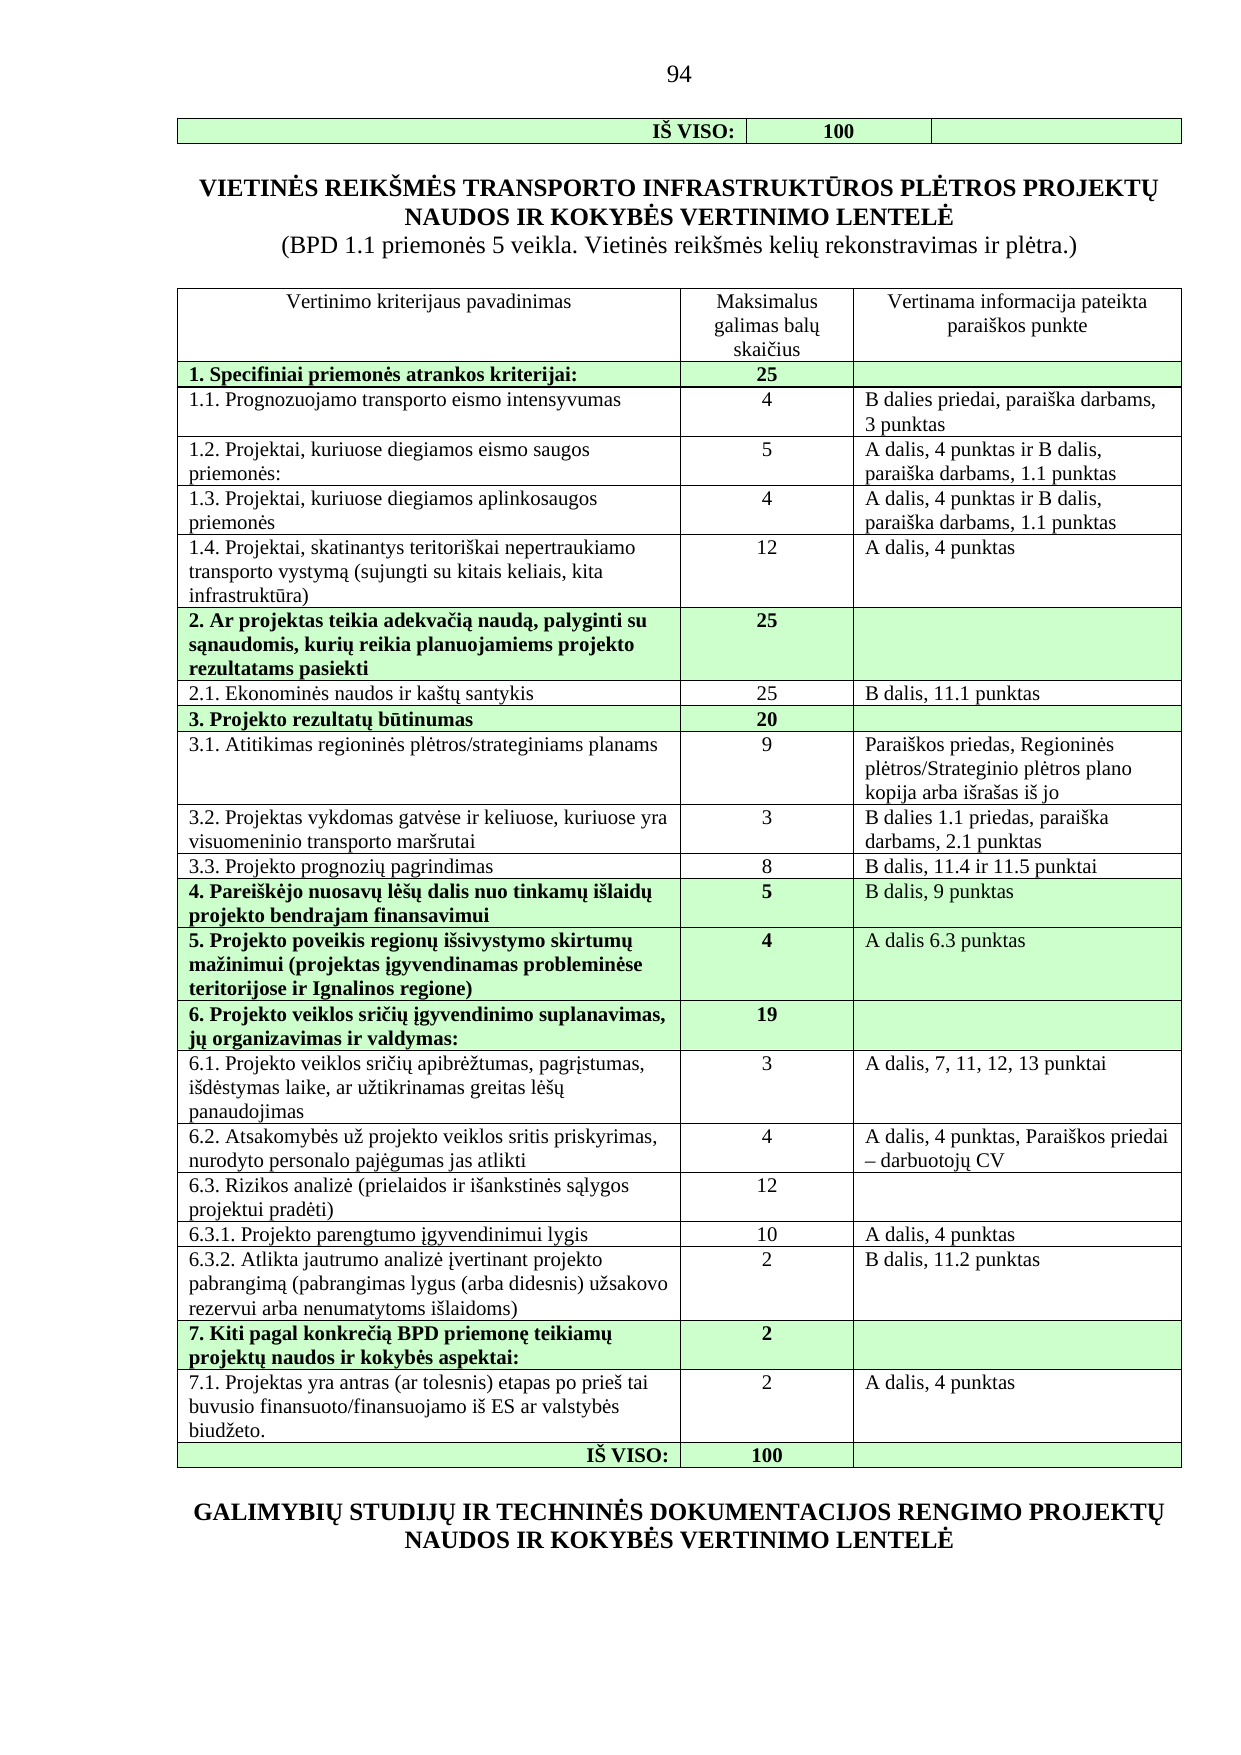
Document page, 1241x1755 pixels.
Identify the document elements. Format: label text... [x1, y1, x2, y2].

table_cell A dalis, 4 punktas ir B dalis, paraiška darbams, 1.1 punktas [854, 486, 1181, 534]
table_cell A dalis, 4 punktas [854, 1370, 1181, 1442]
table_cell 4. Pareiškėjo nuosavų lėšų dalis nuo tinkamų išlaidų projekto bendrajam finansavimui [178, 879, 680, 927]
table_cell 3.1. Atitikimas regioninės plėtros/strateginiams planams [178, 732, 680, 804]
table_cell 8 [681, 854, 853, 878]
table_cell B dalis, 9 punktas [854, 879, 1181, 927]
table_cell B dalis, 11.4 ir 11.5 punktai [854, 854, 1181, 878]
table_cell A dalis, 4 punktas [854, 1222, 1181, 1246]
table_cell 2.1. Ekonominės naudos ir kaštų santykis [178, 681, 680, 705]
table_cell 3 [681, 805, 853, 853]
table_cell 2 [681, 1247, 853, 1319]
table_cell B dalies 1.1 priedas, paraiška darbams, 2.1 punktas [854, 805, 1181, 853]
table_cell B dalis, 11.1 punktas [854, 681, 1181, 705]
table_cell [854, 1321, 1181, 1369]
table_cell [854, 1001, 1181, 1049]
table_cell 9 [681, 732, 853, 804]
table_cell 4 [681, 1124, 853, 1172]
table_cell 2 [681, 1321, 853, 1369]
table_cell [854, 1443, 1181, 1467]
table_cell IŠ VISO: [178, 119, 746, 143]
table_cell 5. Projekto poveikis regionų išsivystymo skirtumų mažinimui (projektas įgyvendinamas probleminėse teritorijose ir Ignalinos regione) [178, 928, 680, 1000]
table_cell 6.3.2. Atlikta jautrumo analizė įvertinant projekto pabrangimą (pabrangimas lygus (arba didesnis) užsakovo rezervui arba nenumatytoms išlaidoms) [178, 1247, 680, 1319]
table_cell 12 [681, 535, 853, 607]
table_cell A dalis, 4 punktas ir B dalis, paraiška darbams, 1.1 punktas [854, 437, 1181, 485]
table_cell 25 [681, 608, 853, 680]
table_header Maksimalus galimas balų skaičius [681, 289, 853, 361]
table_cell 4 [681, 486, 853, 534]
table_cell 20 [681, 706, 853, 731]
table_cell [854, 362, 1181, 386]
table_cell [854, 706, 1181, 731]
table_cell [854, 1173, 1181, 1221]
table_header Vertinimo kriterijaus pavadinimas [178, 289, 680, 361]
table_cell Paraiškos priedas, Regioninės plėtros/Strateginio plėtros plano kopija arba išrašas iš jo [854, 732, 1181, 804]
table_cell 3.2. Projektas vykdomas gatvėse ir keliuose, kuriuose yra visuomeninio transporto maršrutai [178, 805, 680, 853]
table_cell IŠ VISO: [178, 1443, 680, 1467]
table_cell 1.3. Projektai, kuriuose diegiamos aplinkosaugos priemonės [178, 486, 680, 534]
table_cell 3.3. Projekto prognozių pagrindimas [178, 854, 680, 878]
table_cell A dalis, 4 punktas [854, 535, 1181, 607]
table_cell 6.1. Projekto veiklos sričių apibrėžtumas, pagrįstumas, išdėstymas laike, ar užtikrinamas greitas lėšų panaudojimas [178, 1051, 680, 1123]
table_cell 1.1. Prognozuojamo transporto eismo intensyvumas [178, 388, 680, 436]
table_cell 6.2. Atsakomybės už projekto veiklos sritis priskyrimas, nurodyto personalo pajėgumas jas atlikti [178, 1124, 680, 1172]
table_cell 6.3. Rizikos analizė (prielaidos ir išankstinės sąlygos projektui pradėti) [178, 1173, 680, 1221]
table_cell [932, 119, 1181, 143]
text GALIMYBIŲ STUDIJŲ IR TECHNINĖS DOKUMENTACIJOS RENGIMO PROJEKTŲ NAUDOS IR KOKYBĖS VERTINIMO LENTELĖ [177, 1497, 1181, 1554]
table_cell 2. Ar projektas teikia adekvačią naudą, palyginti su sąnaudomis, kurių reikia planuojamiems projekto rezultatams pasiekti [178, 608, 680, 680]
table_cell 4 [681, 388, 853, 436]
table_cell 5 [681, 879, 853, 927]
table_cell 6.3.1. Projekto parengtumo įgyvendinimui lygis [178, 1222, 680, 1246]
table_cell 3. Projekto rezultatų būtinumas [178, 706, 680, 731]
table_cell 10 [681, 1222, 853, 1246]
table_cell 19 [681, 1001, 853, 1049]
table_cell 4 [681, 928, 853, 1000]
table_cell 1.4. Projektai, skatinantys teritoriškai nepertraukiamo transporto vystymą (sujungti su kitais keliais, kita infrastruktūra) [178, 535, 680, 607]
table_cell A dalis 6.3 punktas [854, 928, 1181, 1000]
text VIETINĖS REIKŠMĖS TRANSPORTO INFRASTRUKTŪROS PLĖTROS PROJEKTŲ NAUDOS IR KOKYBĖS VERTINIMO LENTELĖ [177, 173, 1181, 231]
table_cell 2 [681, 1370, 853, 1442]
table_cell 100 [747, 119, 931, 143]
text (BPD 1.1 priemonės 5 veikla. Vietinės reikšmės kelių rekonstravimas ir plėtra.) [177, 231, 1181, 259]
table_cell 7.1. Projektas yra antras (ar tolesnis) etapas po prieš tai buvusio finansuoto/finansuojamo iš ES ar valstybės biudžeto. [178, 1370, 680, 1442]
table_cell B dalies priedai, paraiška darbams, 3 punktas [854, 388, 1181, 436]
table_header Vertinama informacija pateikta paraiškos punkte [854, 289, 1181, 361]
table_cell 100 [681, 1443, 853, 1467]
table_cell 6. Projekto veiklos sričių įgyvendinimo suplanavimas, jų organizavimas ir valdymas: [178, 1001, 680, 1049]
table_cell B dalis, 11.2 punktas [854, 1247, 1181, 1319]
table_cell 12 [681, 1173, 853, 1221]
table_cell 1. Specifiniai priemonės atrankos kriterijai: [178, 362, 680, 386]
table_cell 1.2. Projektai, kuriuose diegiamos eismo saugos priemonės: [178, 437, 680, 485]
table_cell 25 [681, 681, 853, 705]
table_cell 3 [681, 1051, 853, 1123]
table_cell 7. Kiti pagal konkrečią BPD priemonę teikiamų projektų naudos ir kokybės aspektai: [178, 1321, 680, 1369]
table_cell A dalis, 4 punktas, Paraiškos priedai – darbuotojų CV [854, 1124, 1181, 1172]
table_cell [854, 608, 1181, 680]
table_cell 5 [681, 437, 853, 485]
table_cell 25 [681, 362, 853, 386]
table_cell A dalis, 7, 11, 12, 13 punktai [854, 1051, 1181, 1123]
